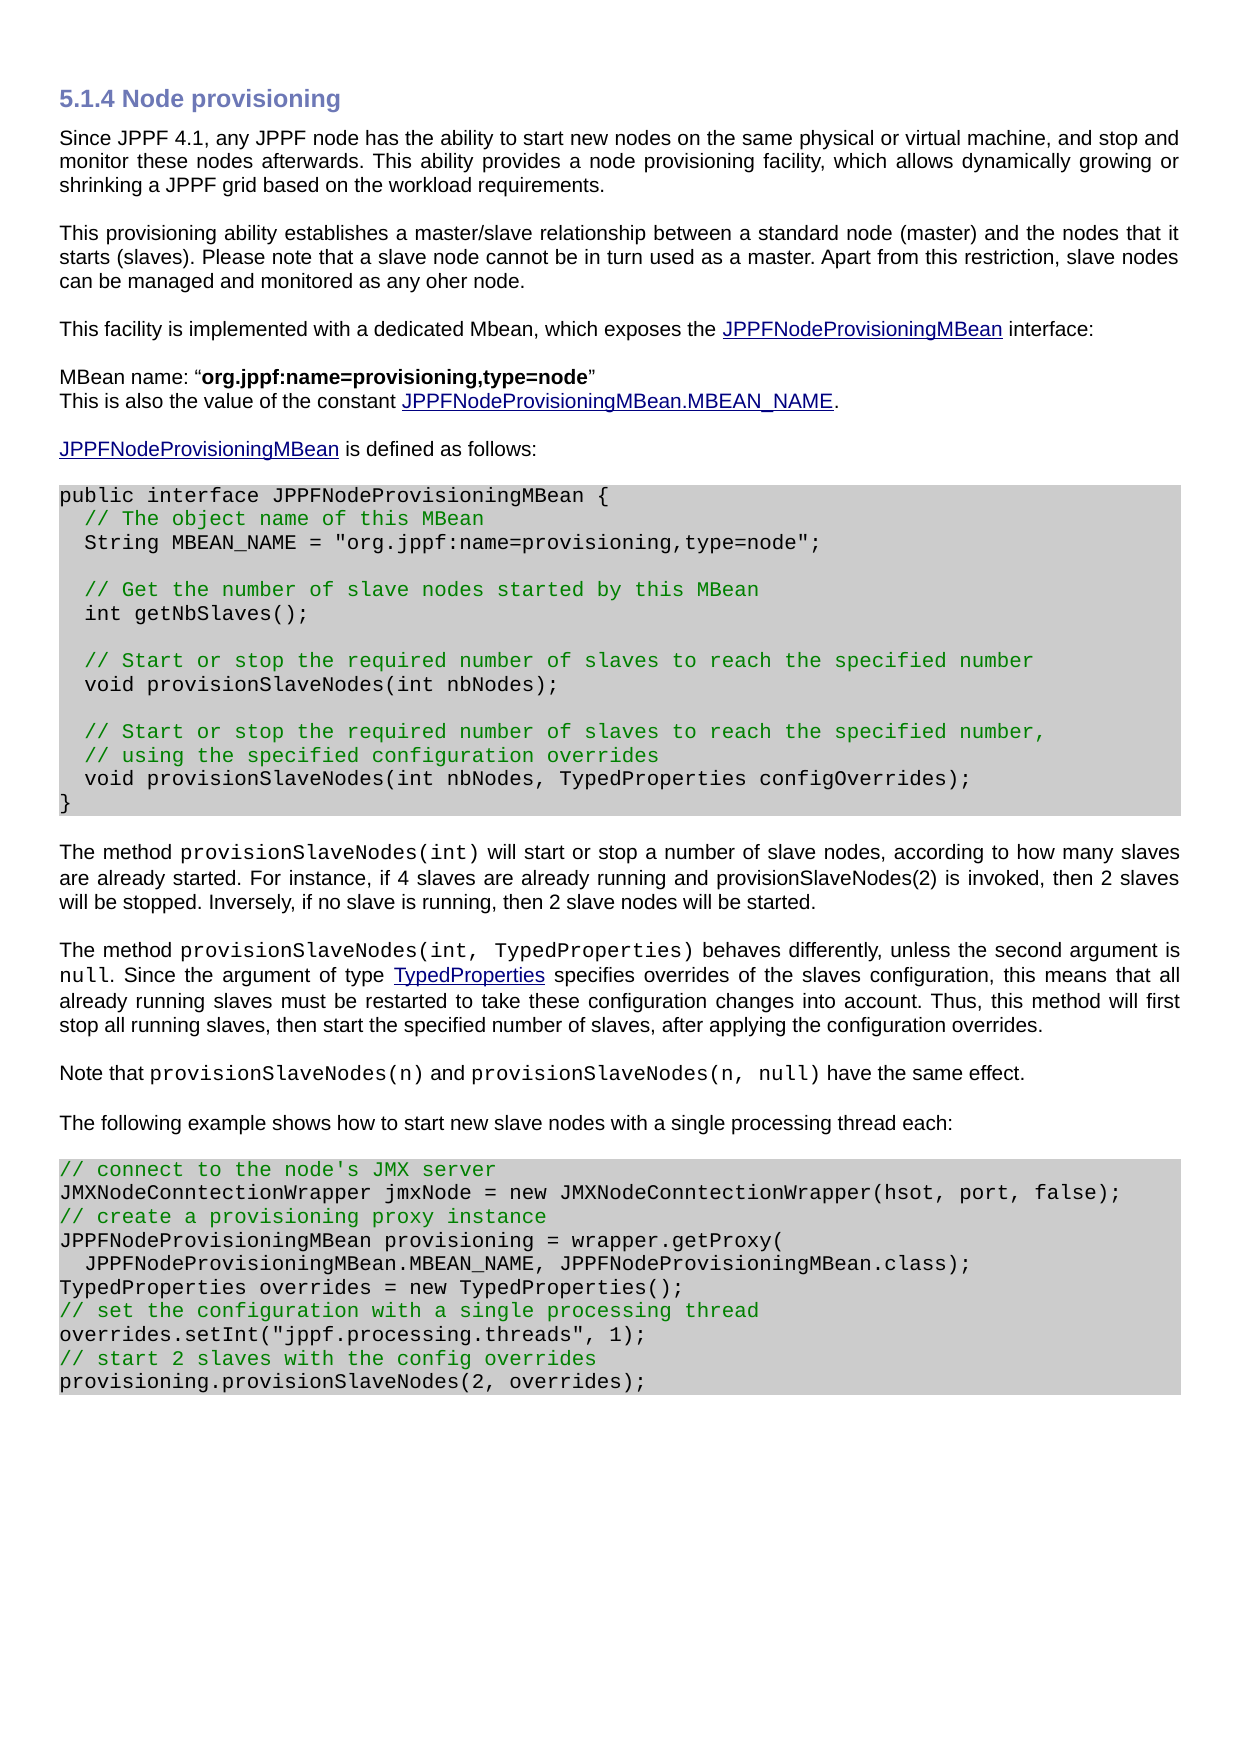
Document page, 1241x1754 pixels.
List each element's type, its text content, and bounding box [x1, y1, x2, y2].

subtitle Node provisioning [59, 84, 1181, 113]
text // using the specified configuration overrides [59, 745, 1181, 768]
text public interface JPPFNodeProvisioningMBean { [59, 485, 1181, 508]
text // The object name of this MBean [59, 508, 1181, 532]
text void provisionSlaveNodes(int nbNodes); [59, 674, 1181, 697]
text // Start or stop the required number of slaves to reach the specified number [59, 650, 1181, 674]
text Since JPPF 4.1, any JPPF node has the ability to start new nodes on the same physical or virtual machine, and stop and monitor these nodes afterwards. This ability provides a node provisioning facility, which allows dynamically growing or shrinking a JPPF grid based on the workload requirements. [59, 125, 1181, 197]
text provisioning.provisionSlaveNodes(2, overrides); [59, 1371, 1181, 1395]
text String MBEAN_NAME = "org.jppf:name=provisioning,type=node"; [59, 532, 1181, 556]
text // set the configuration with a single processing thread [59, 1301, 1181, 1324]
text JMXNodeConntectionWrapper jmxNode = new JMXNodeConntectionWrapper(hsot, port, false); [59, 1182, 1181, 1206]
text void provisionSlaveNodes(int nbNodes, TypedProperties configOverrides); [59, 768, 1181, 792]
text Note that provisionSlaveNodes(n) and provisionSlaveNodes(n, null) have the same effect. [59, 1061, 1181, 1087]
text The method provisionSlaveNodes(int) will start or stop a number of slave nodes, according to how many slaves are already started. For instance, if 4 slaves are already running and provisionSlaveNodes(2) is invoked, then 2 slaves will be stopped. Inversely, if no slave is running, then 2 slave nodes will be started. [59, 840, 1181, 913]
text This provisioning ability establishes a master/slave relationship between a standard node (master) and the nodes that it starts (slaves). Please note that a slave node cannot be in turn used as a master. Apart from this restriction, slave nodes can be managed and monitored as any oher node. [59, 221, 1181, 293]
text int getNbSlaves(); [59, 603, 1181, 627]
text MBean name: “org.jppf:name=provisioning,type=node” [59, 365, 1181, 389]
text JPPFNodeProvisioningMBean is defined as follows: [59, 437, 1181, 461]
text JPPFNodeProvisioningMBean provisioning = wrapper.getProxy( [59, 1229, 1181, 1253]
text JPPFNodeProvisioningMBean.MBEAN_NAME, JPPFNodeProvisioningMBean.class); [59, 1253, 1181, 1277]
text // Start or stop the required number of slaves to reach the specified number, [59, 721, 1181, 745]
text This is also the value of the constant JPPFNodeProvisioningMBean.MBEAN_NAME. [59, 389, 1181, 413]
text // Get the number of slave nodes started by this MBean [59, 579, 1181, 603]
text The following example shows how to start new slave nodes with a single processing thread each: [59, 1111, 1181, 1135]
text TypedProperties overrides = new TypedProperties(); [59, 1277, 1181, 1301]
text This facility is implemented with a dedicated Mbean, which exposes the JPPFNodeProvisioningMBean interface: [59, 317, 1181, 341]
text // connect to the node's JMX server [59, 1159, 1181, 1182]
text } [59, 792, 1181, 816]
text The method provisionSlaveNodes(int, TypedProperties) behaves differently, unless the second argument is null. Since the argument of type TypedProperties specifies overrides of the slaves configuration, this means that all already running slaves must be restarted to take these configuration changes into account. Thus, this method will first stop all running slaves, then start the specified number of slaves, after applying the configuration overrides. [59, 937, 1181, 1037]
text // create a provisioning proxy instance [59, 1206, 1181, 1229]
text overrides.setInt("jppf.processing.threads", 1); [59, 1324, 1181, 1348]
text // start 2 slaves with the config overrides [59, 1348, 1181, 1371]
